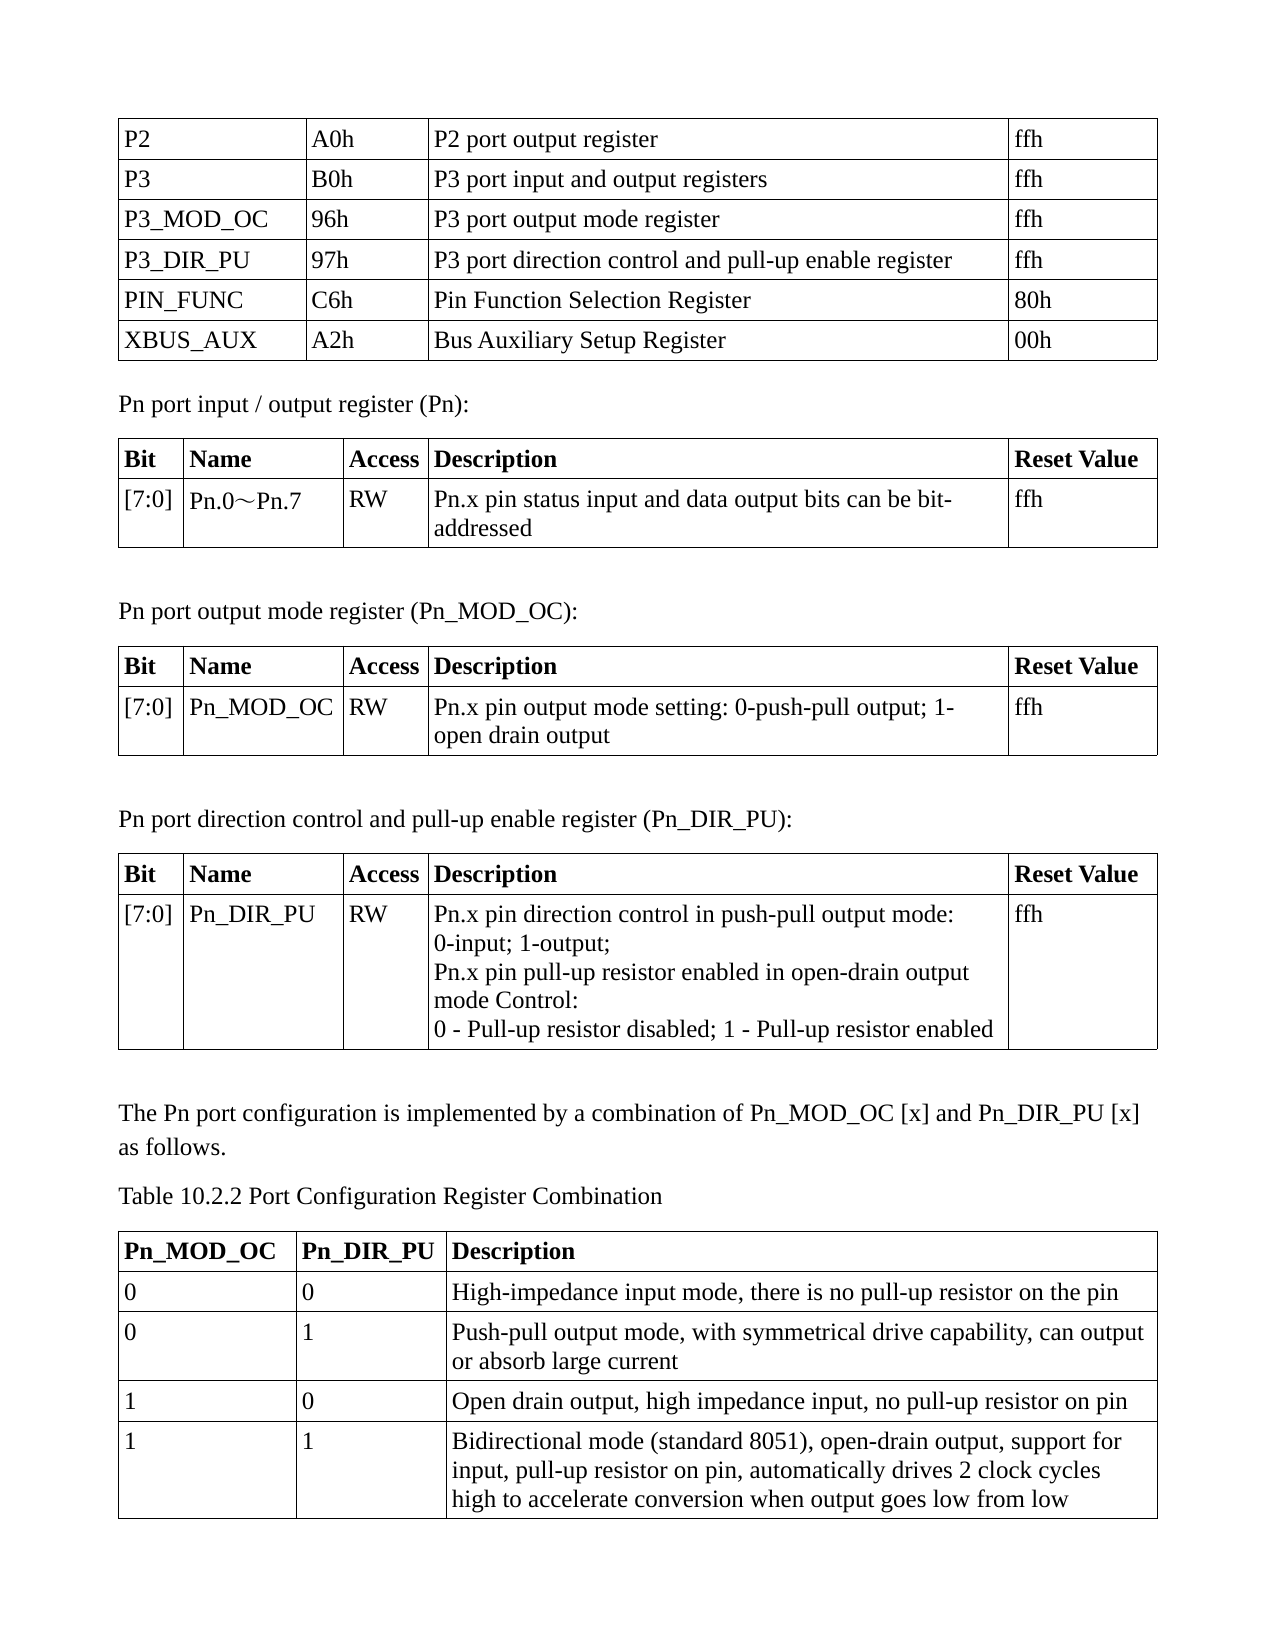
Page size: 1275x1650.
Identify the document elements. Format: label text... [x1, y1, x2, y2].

table_header Bit [119, 439, 183, 478]
table_cell 0 [119, 1272, 296, 1311]
table_cell P2 port output register [429, 119, 1008, 158]
table_header Description [429, 439, 1008, 478]
table_cell P2 [119, 119, 306, 158]
table_cell Pn_DIR_PU [184, 895, 343, 1049]
table_cell B0h [307, 160, 428, 199]
table_cell ffh [1009, 479, 1157, 547]
table_cell ffh [1009, 240, 1157, 279]
table_cell 1 [297, 1312, 446, 1380]
table_cell ffh [1009, 119, 1157, 158]
table_cell Bus Auxiliary Setup Register [429, 321, 1008, 360]
table_header Access [344, 647, 428, 686]
table_cell RW [344, 479, 428, 547]
table_cell P3 port input and output registers [429, 160, 1008, 199]
table_cell 1 [119, 1381, 296, 1421]
table_cell Pn_MOD_OC [184, 687, 343, 755]
table_header Pn_MOD_OC [119, 1232, 296, 1271]
table_cell PIN_FUNC [119, 280, 306, 320]
table_header Reset Value [1009, 854, 1157, 893]
table_cell Push-pull output mode, with symmetrical drive capability, can output or absorb large current [447, 1312, 1157, 1380]
table_header Name [184, 647, 343, 686]
table_cell 0 [297, 1272, 446, 1311]
table_header Description [429, 647, 1008, 686]
table_cell ffh [1009, 687, 1157, 755]
table_cell [7:0] [119, 687, 183, 755]
table_cell Bidirectional mode (standard 8051), open-drain output, support for input, pull-up resistor on pin, automatically drives 2 clock cycles high to accelerate conversion when output goes low from low [447, 1422, 1157, 1518]
table_cell 96h [307, 200, 428, 239]
table_cell 80h [1009, 280, 1157, 320]
table_cell 0 [119, 1312, 296, 1380]
table_cell Pn.0～Pn.7 [184, 479, 343, 547]
table_header Description [447, 1232, 1157, 1271]
table_cell [7:0] [119, 479, 183, 547]
table_header Access [344, 854, 428, 893]
table_header Bit [119, 647, 183, 686]
table_cell ffh [1009, 160, 1157, 199]
table_cell 00h [1009, 321, 1157, 360]
text Pn port input / output register (Pn): [118, 389, 1157, 418]
table_cell 97h [307, 240, 428, 279]
table_cell High-impedance input mode, there is no pull-up resistor on the pin [447, 1272, 1157, 1311]
table_cell Pin Function Selection Register [429, 280, 1008, 320]
table_cell RW [344, 687, 428, 755]
table_header Access [344, 439, 428, 478]
table_cell [7:0] [119, 895, 183, 1049]
table_cell 0 [297, 1381, 446, 1421]
table_cell P3 port output mode register [429, 200, 1008, 239]
text Pn port direction control and pull-up enable register (Pn_DIR_PU): [118, 804, 1157, 833]
table_header Bit [119, 854, 183, 893]
table_cell A0h [307, 119, 428, 158]
table_cell Pn.x pin status input and data output bits can be bit-addressed [429, 479, 1008, 547]
table_header Pn_DIR_PU [297, 1232, 446, 1271]
table_cell 1 [297, 1422, 446, 1518]
table_header Name [184, 439, 343, 478]
table_cell P3 [119, 160, 306, 199]
table_cell 1 [119, 1422, 296, 1518]
table_cell C6h [307, 280, 428, 320]
table_cell RW [344, 895, 428, 1049]
table_header Name [184, 854, 343, 893]
table_cell P3_MOD_OC [119, 200, 306, 239]
text Pn port output mode register (Pn_MOD_OC): [118, 596, 1157, 625]
table_cell P3_DIR_PU [119, 240, 306, 279]
text Table 10.2.2 Port Configuration Register Combination [118, 1181, 1157, 1210]
table_cell Pn.x pin direction control in push-pull output mode: 0-input; 1-output; Pn.x pin pull-up resistor enabled in open-drain output mode Control: 0 - Pull-up resistor disabled; 1 - Pull-up resistor enabled [429, 895, 1008, 1049]
table_cell ffh [1009, 200, 1157, 239]
table_header Description [429, 854, 1008, 893]
table_header Reset Value [1009, 439, 1157, 478]
table_cell XBUS_AUX [119, 321, 306, 360]
table_cell P3 port direction control and pull-up enable register [429, 240, 1008, 279]
table_cell ffh [1009, 895, 1157, 1049]
table_cell A2h [307, 321, 428, 360]
table_cell Open drain output, high impedance input, no pull-up resistor on pin [447, 1381, 1157, 1421]
text The Pn port configuration is implemented by a combination of Pn_MOD_OC [x] and Pn_DIR_PU [x] as follows. [118, 1098, 1157, 1161]
table_cell Pn.x pin output mode setting: 0-push-pull output; 1-open drain output [429, 687, 1008, 755]
table_header Reset Value [1009, 647, 1157, 686]
